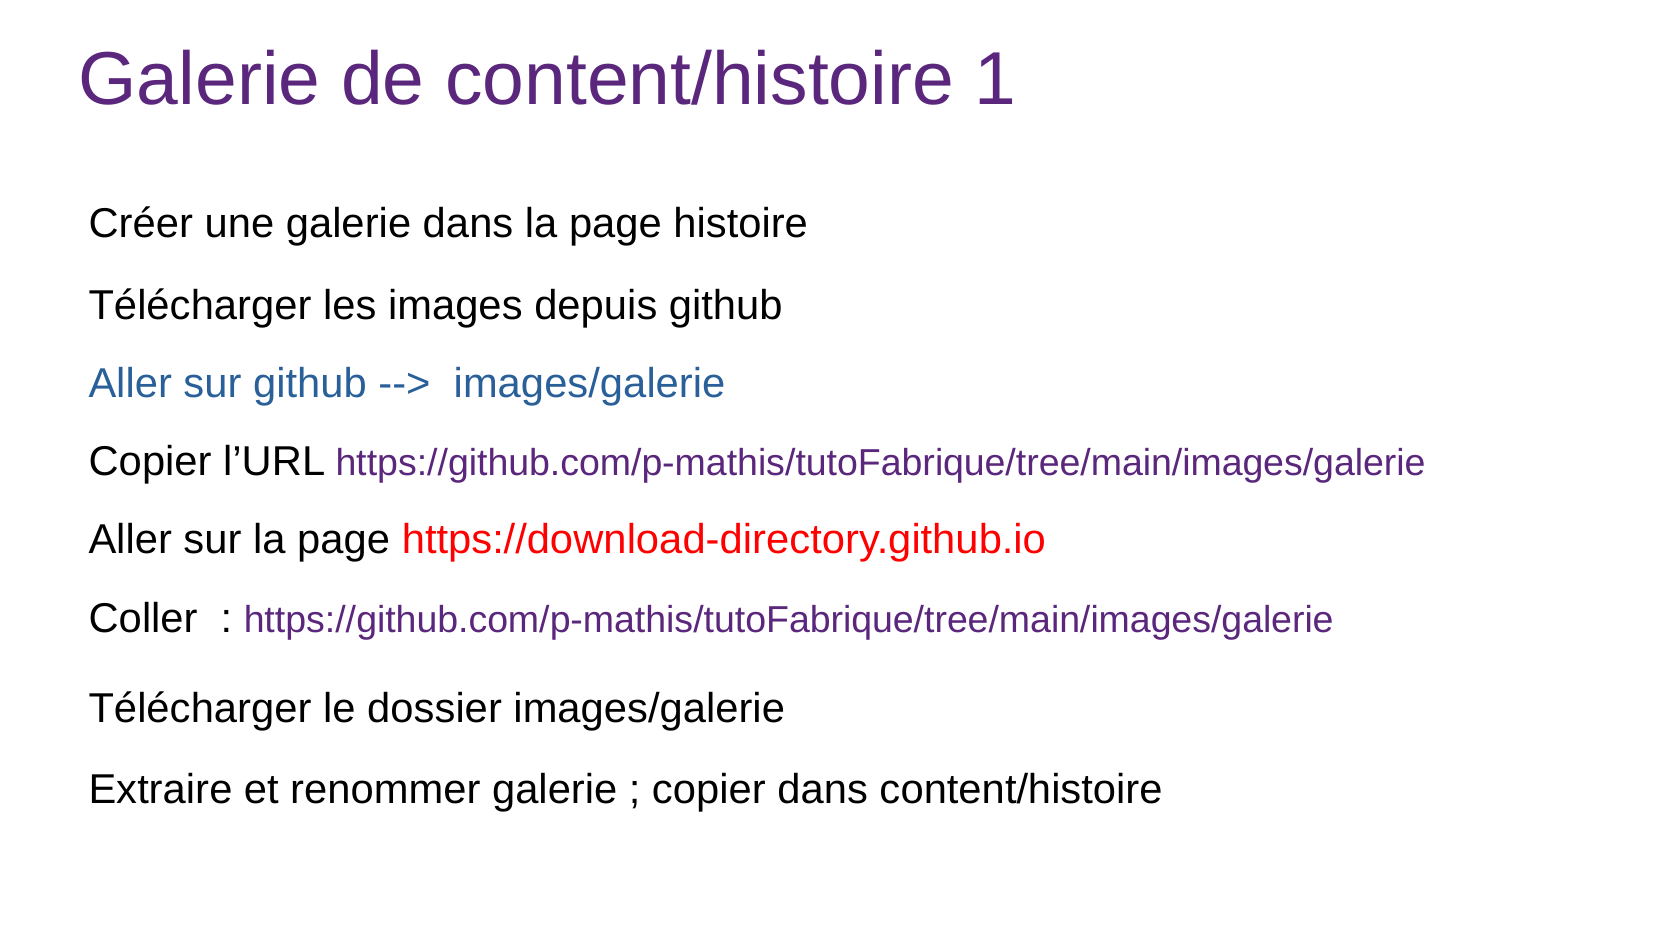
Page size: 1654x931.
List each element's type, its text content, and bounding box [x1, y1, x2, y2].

text_box Créer une galerie dans la page histoire Télécharger les images depuis github Aller sur github --> images/galerie Copier l’URL https://github.com/p-mathis/tutoFabrique/tree/main/images/galerie Aller sur la page https://download-directory.github.io Coller : https://github.com/p-mathis/tutoFabrique/tree/main/images/galerie Télécharger le dossier images/galerie Extraire et renommer galerie ; copier dans content/histoire [88, 176, 1605, 813]
title Galerie de content/histoire 1 [78, 36, 1556, 148]
